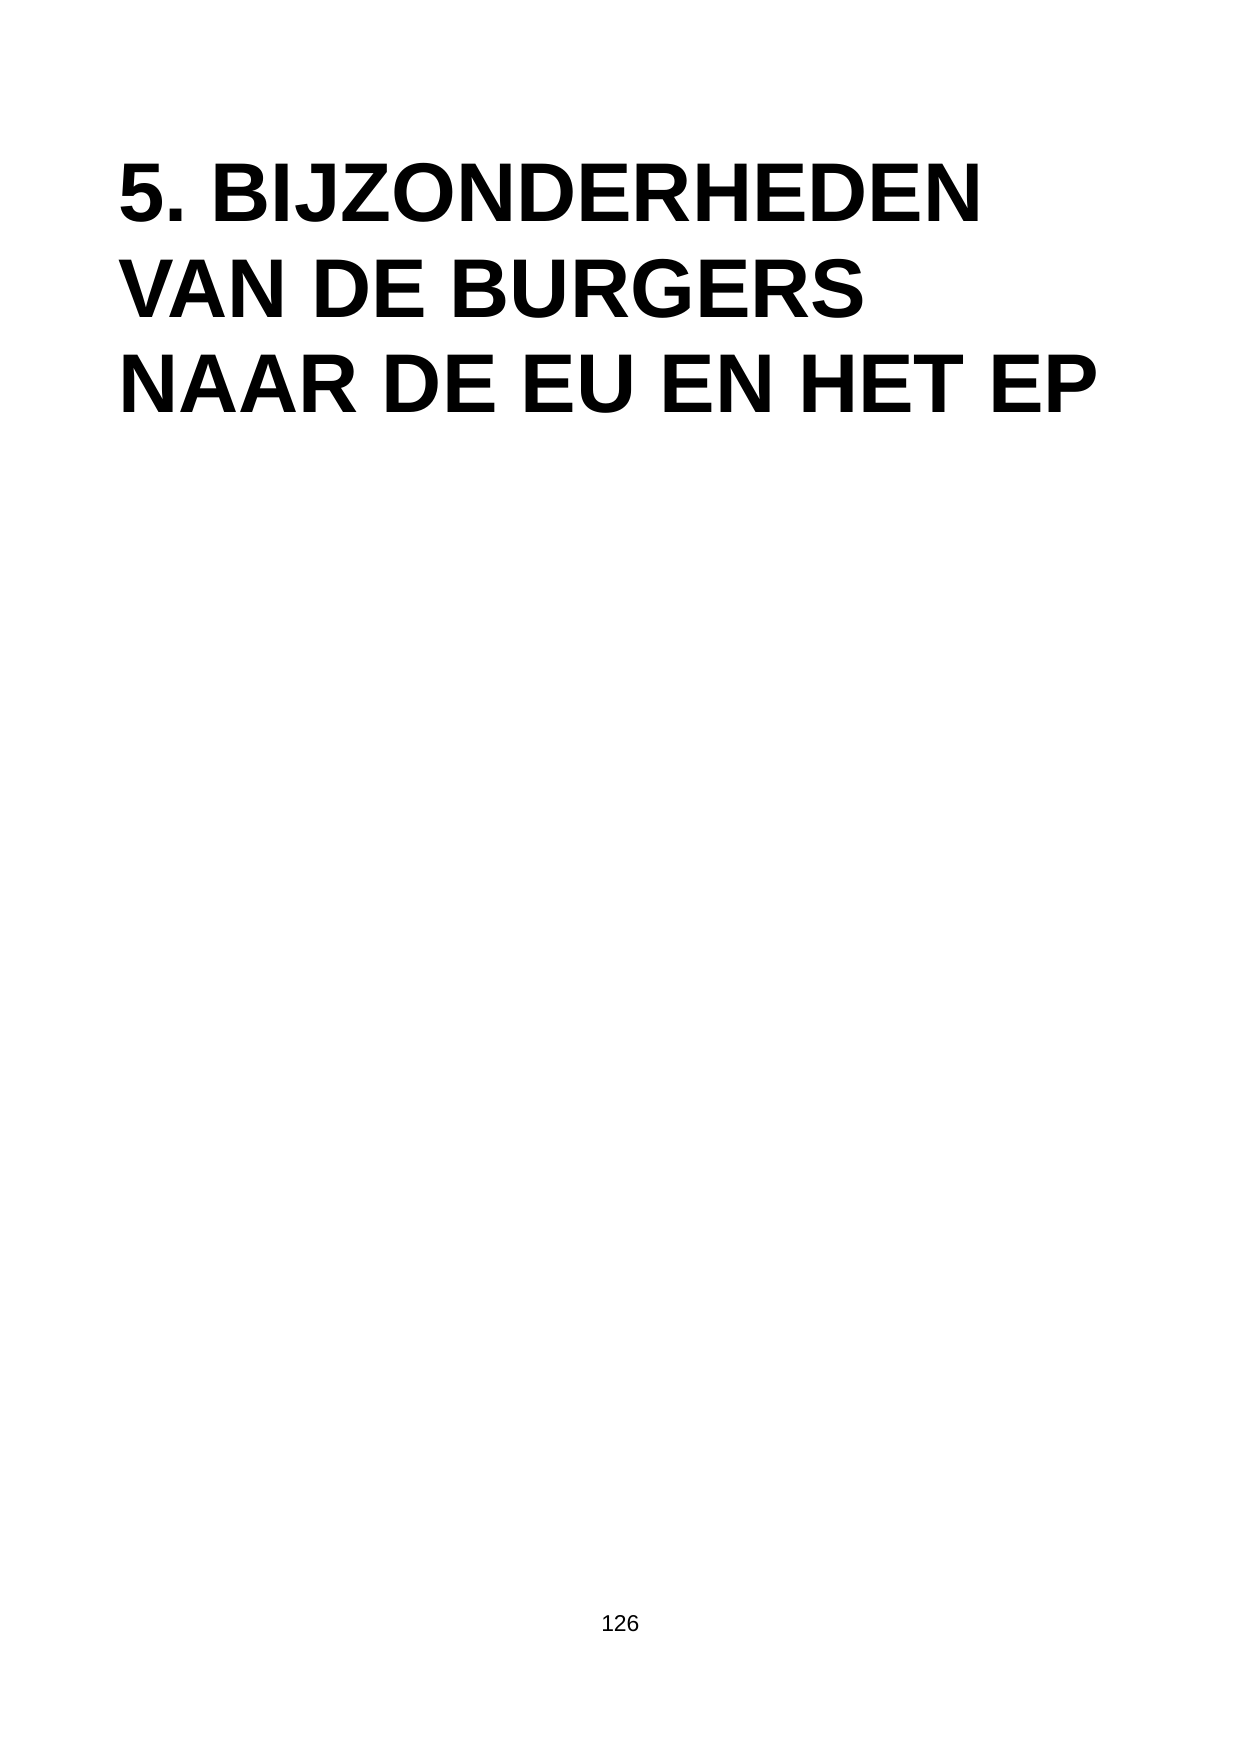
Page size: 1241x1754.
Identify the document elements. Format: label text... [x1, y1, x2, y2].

text 5. BIJZONDERHEDEN VAN DE BURGERS NAAR DE EU EN HET EP [118, 143, 1122, 431]
